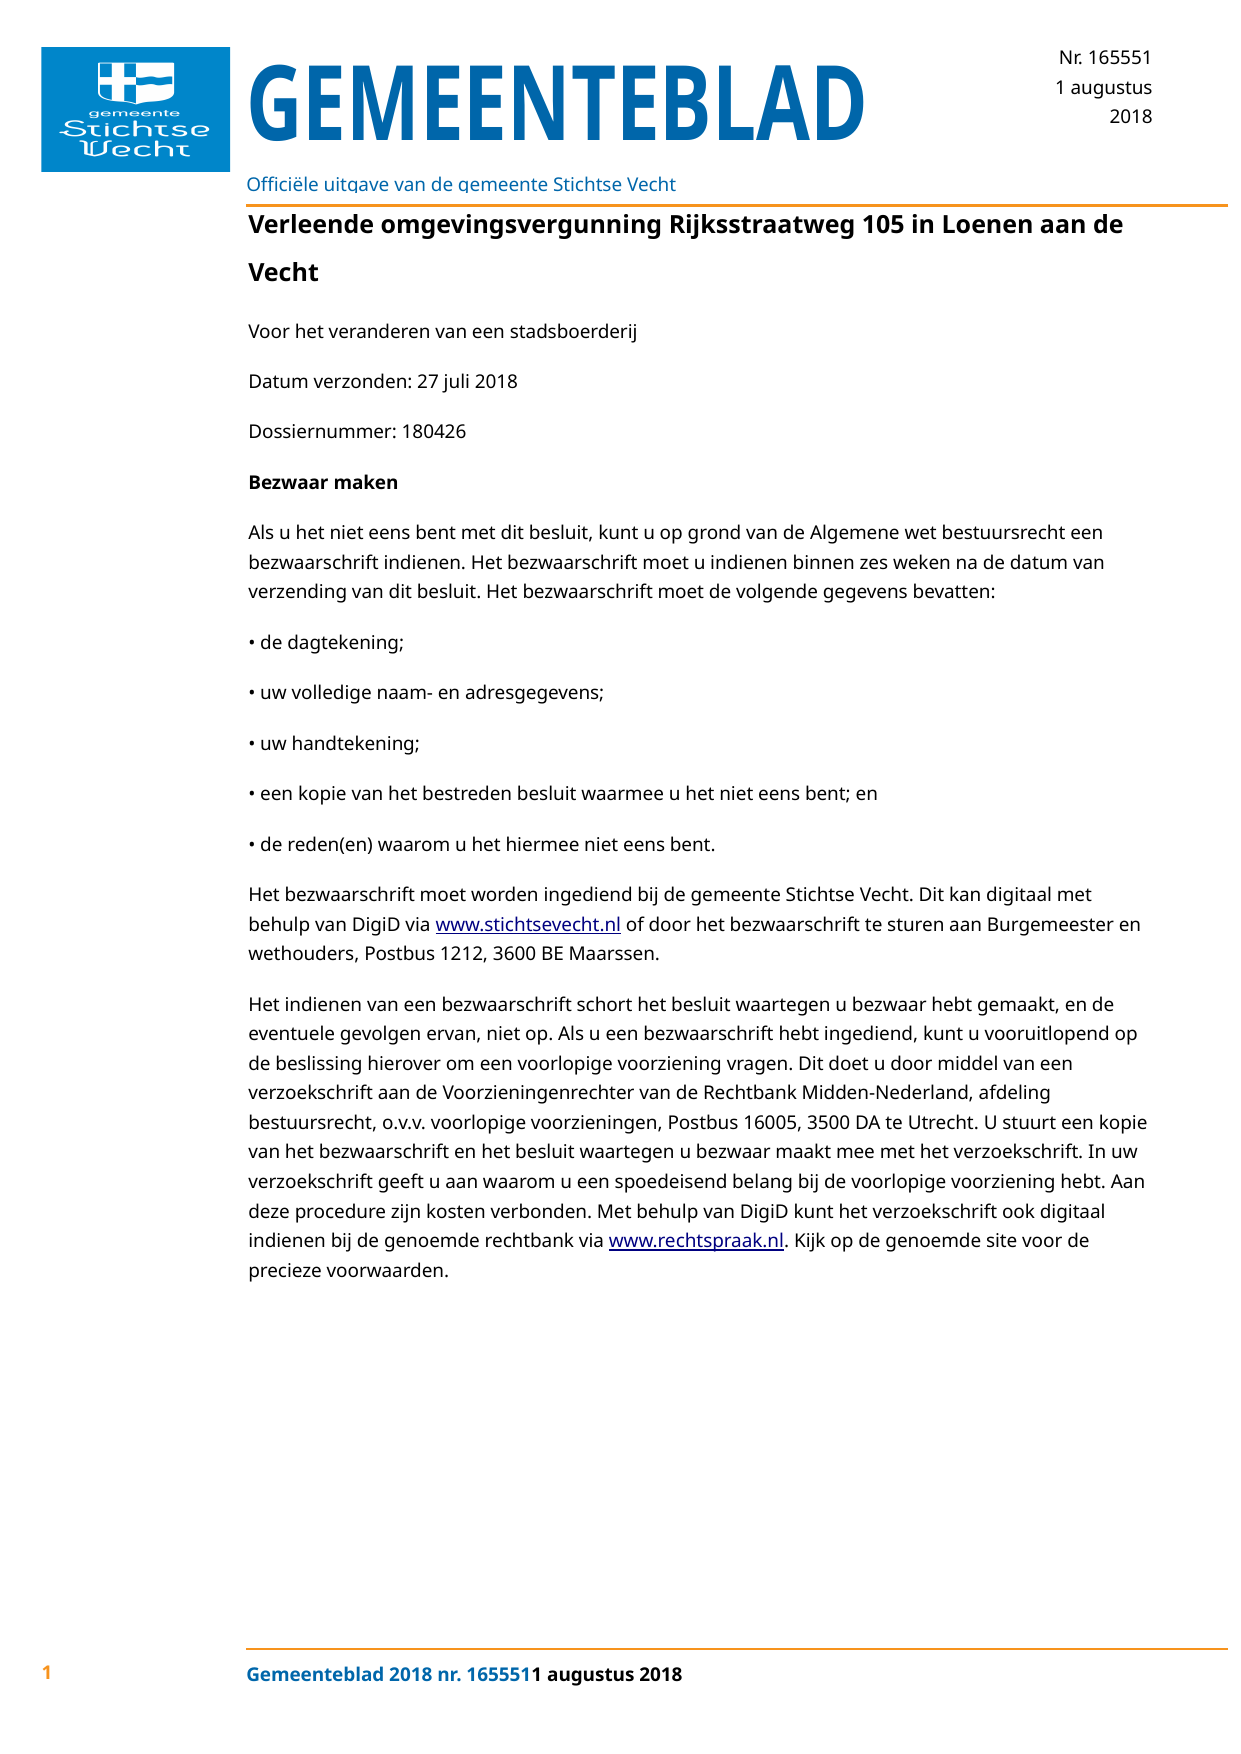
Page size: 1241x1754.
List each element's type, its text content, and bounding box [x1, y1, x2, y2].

text Datum verzonden: 27 juli 2018 [248, 368, 1152, 394]
text • de reden(en) waarom u het hiermee niet eens bent. [248, 831, 1152, 857]
text Bezwaar maken [248, 469, 1152, 495]
text • een kopie van het bestreden besluit waarmee u het niet eens bent; en [248, 780, 1152, 806]
text • uw volledige naam- en adresgegevens; [248, 679, 1152, 705]
text Als u het niet eens bent met dit besluit, kunt u op grond van de Algemene wet bestuursrecht een bezwaarschrift indienen. Het bezwaarschrift moet u indienen binnen zes weken na de datum van verzending van dit besluit. Het bezwaarschrift moet de volgende gegevens bevatten: [248, 519, 1152, 604]
text Het indienen van een bezwaarschrift schort het besluit waartegen u bezwaar hebt gemaakt, en de eventuele gevolgen ervan, niet op. Als u een bezwaarschrift hebt ingediend, kunt u vooruitlopend op de beslissing hierover om een voorlopige voorziening vragen. Dit doet u door middel van een verzoekschrift aan de Voorzieningenrechter van de Rechtbank Midden-Nederland, afdeling bestuursrecht, o.v.v. voorlopige voorzieningen, Postbus 16005, 3500 DA te Utrecht. U stuurt een kopie van het bezwaarschrift en het besluit waartegen u bezwaar maakt mee met het verzoekschrift. In uw verzoekschrift geeft u aan waarom u een spoedeisend belang bij de voorlopige voorziening hebt. Aan deze procedure zijn kosten verbonden. Met behulp van DigiD kunt het verzoekschrift ook digitaal indienen bij de genoemde rechtbank via www.rechtspraak.nl. Kijk op de genoemde site voor de precieze voorwaarden. [248, 991, 1152, 1283]
text • uw handtekening; [248, 730, 1152, 756]
text Voor het veranderen van een stadsboerderij [248, 318, 1152, 344]
picture [137, 63, 174, 103]
text Verleende omgevingsvergunning Rijksstraatweg 105 in Loenen aan de Vecht [248, 207, 1152, 288]
text Dossiernummer: 180426 [248, 419, 1152, 444]
picture [99, 63, 135, 101]
text • de dagtekening; [248, 629, 1152, 655]
text Het bezwaarschrift moet worden ingediend bij de gemeente Stichtse Vecht. Dit kan digitaal met behulp van DigiD via www.stichtsevecht.nl of door het bezwaarschrift te sturen aan Burgemeester en wethouders, Postbus 1212, 3600 BE Maarssen. [248, 881, 1152, 966]
